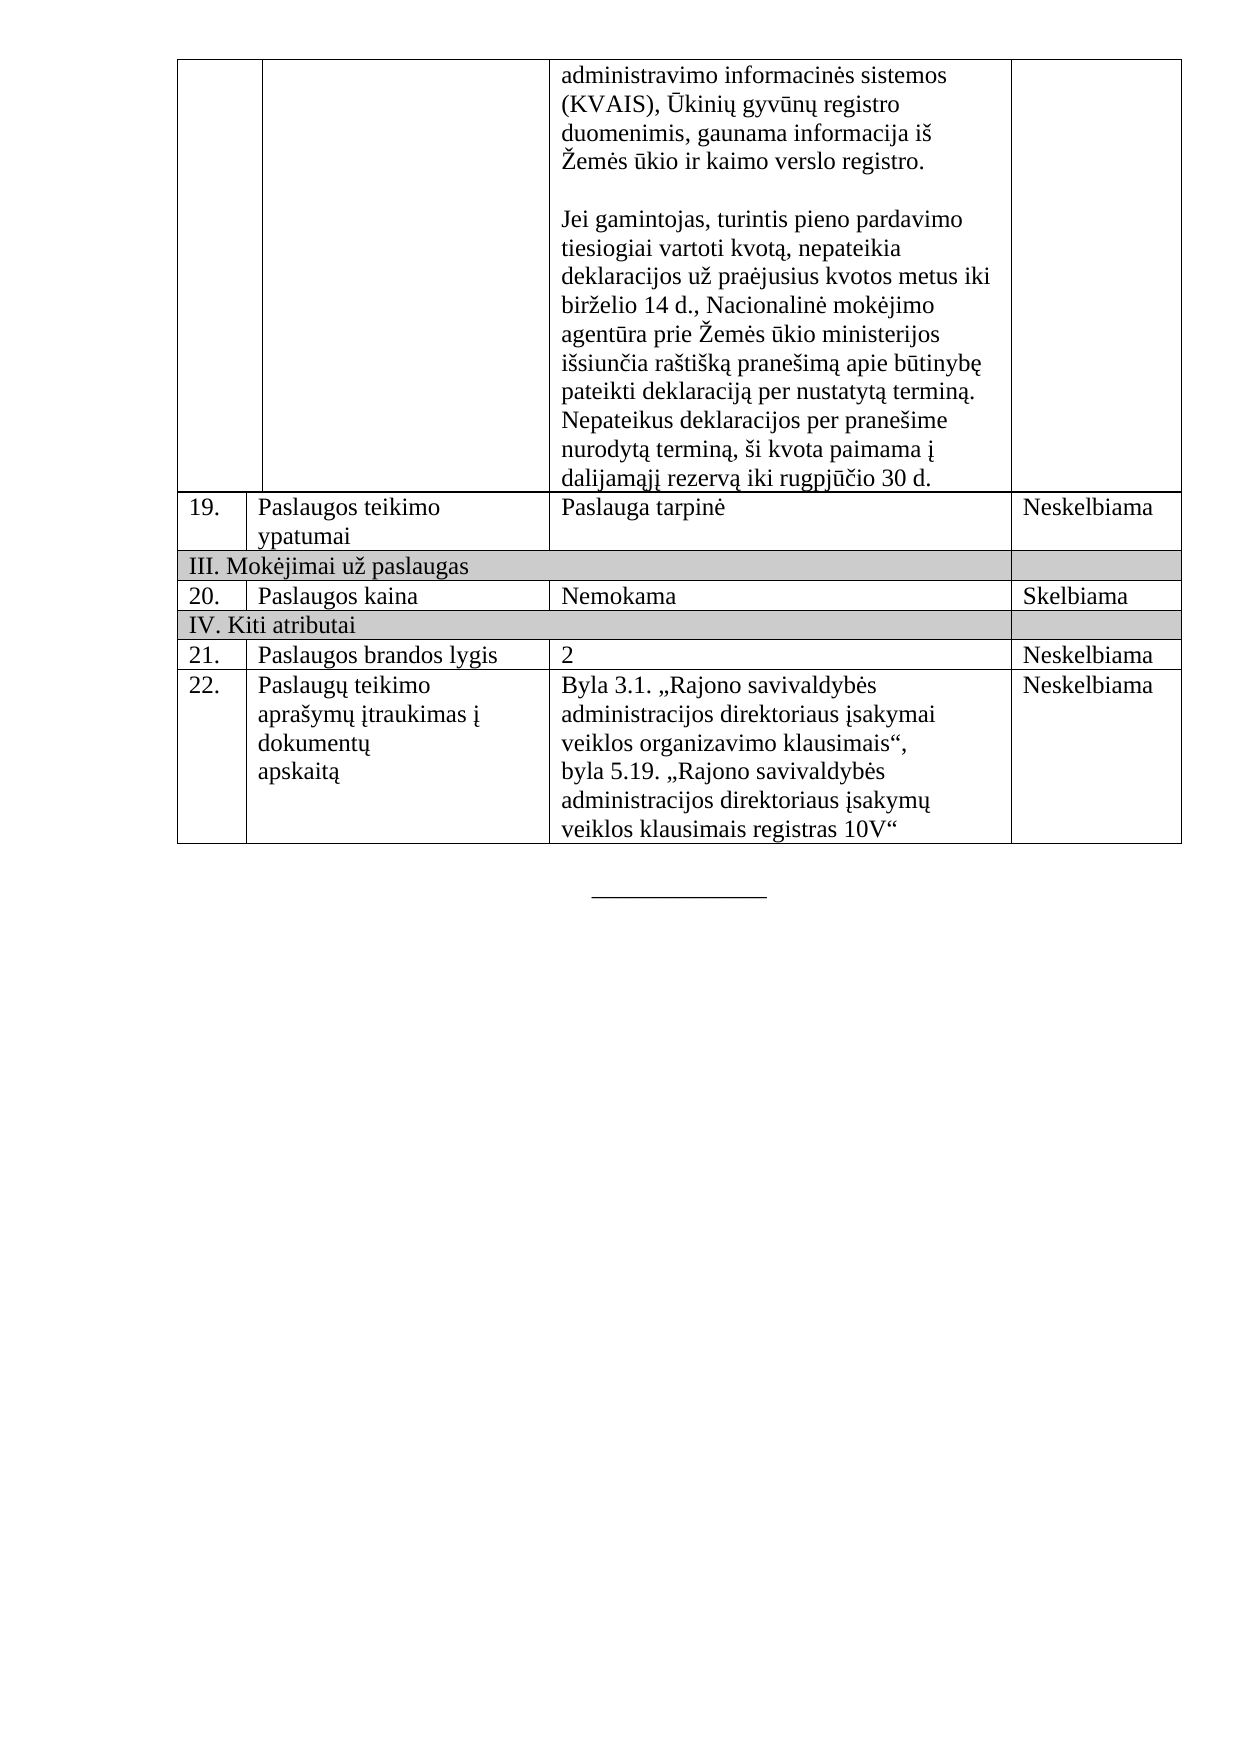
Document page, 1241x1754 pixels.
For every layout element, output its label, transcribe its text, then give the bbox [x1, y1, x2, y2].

table_cell 19. [178, 493, 246, 550]
table_cell [263, 60, 549, 491]
table_cell [1012, 60, 1181, 491]
table_cell administravimo informacinės sistemos (KVAIS), Ūkinių gyvūnų registro duomenimis, gaunama informacija iš Žemės ūkio ir kaimo verslo registro. Jei gamintojas, turintis pieno pardavimo tiesiogiai vartoti kvotą, nepateikia deklaracijos už praėjusius kvotos metus iki birželio 14 d., Nacionalinė mokėjimo agentūra prie Žemės ūkio ministerijos išsiunčia raštišką pranešimą apie būtinybę pateikti deklaraciją per nustatytą terminą. Nepateikus deklaracijos per pranešime nurodytą terminą, ši kvota paimama į dalijamąjį rezervą iki rugpjūčio 30 d. [550, 60, 1011, 491]
table_cell [1012, 611, 1181, 639]
table_cell [1012, 551, 1181, 580]
table_cell IV. Kiti atributai [178, 611, 1011, 639]
table_cell Paslaugos brandos lygis [247, 640, 549, 669]
table_cell Neskelbiama [1012, 640, 1181, 669]
table_cell Skelbiama [1012, 581, 1181, 609]
table_cell Paslaugos kaina [247, 581, 549, 609]
table_cell III. Mokėjimai už paslaugas [178, 551, 1011, 580]
table_cell Nemokama [550, 581, 1011, 609]
table_cell Paslaugų teikimo aprašymų įtraukimas į dokumentų apskaitą [247, 670, 549, 843]
table_cell Neskelbiama [1012, 670, 1181, 843]
table_cell 21. [178, 640, 246, 669]
table_cell Byla 3.1. „Rajono savivaldybės administracijos direktoriaus įsakymai veiklos organizavimo klausimais“, byla 5.19. „Rajono savivaldybės administracijos direktoriaus įsakymų veiklos klausimais registras 10V“ [550, 670, 1011, 843]
table_cell [178, 60, 262, 491]
text ______________ [177, 872, 1181, 901]
table_cell 2 [550, 640, 1011, 669]
table_cell 20. [178, 581, 246, 609]
table_cell Paslauga tarpinė [550, 493, 1011, 550]
table_cell 22. [178, 670, 246, 843]
table_cell Neskelbiama [1012, 493, 1181, 550]
table_cell Paslaugos teikimo ypatumai [247, 493, 549, 550]
